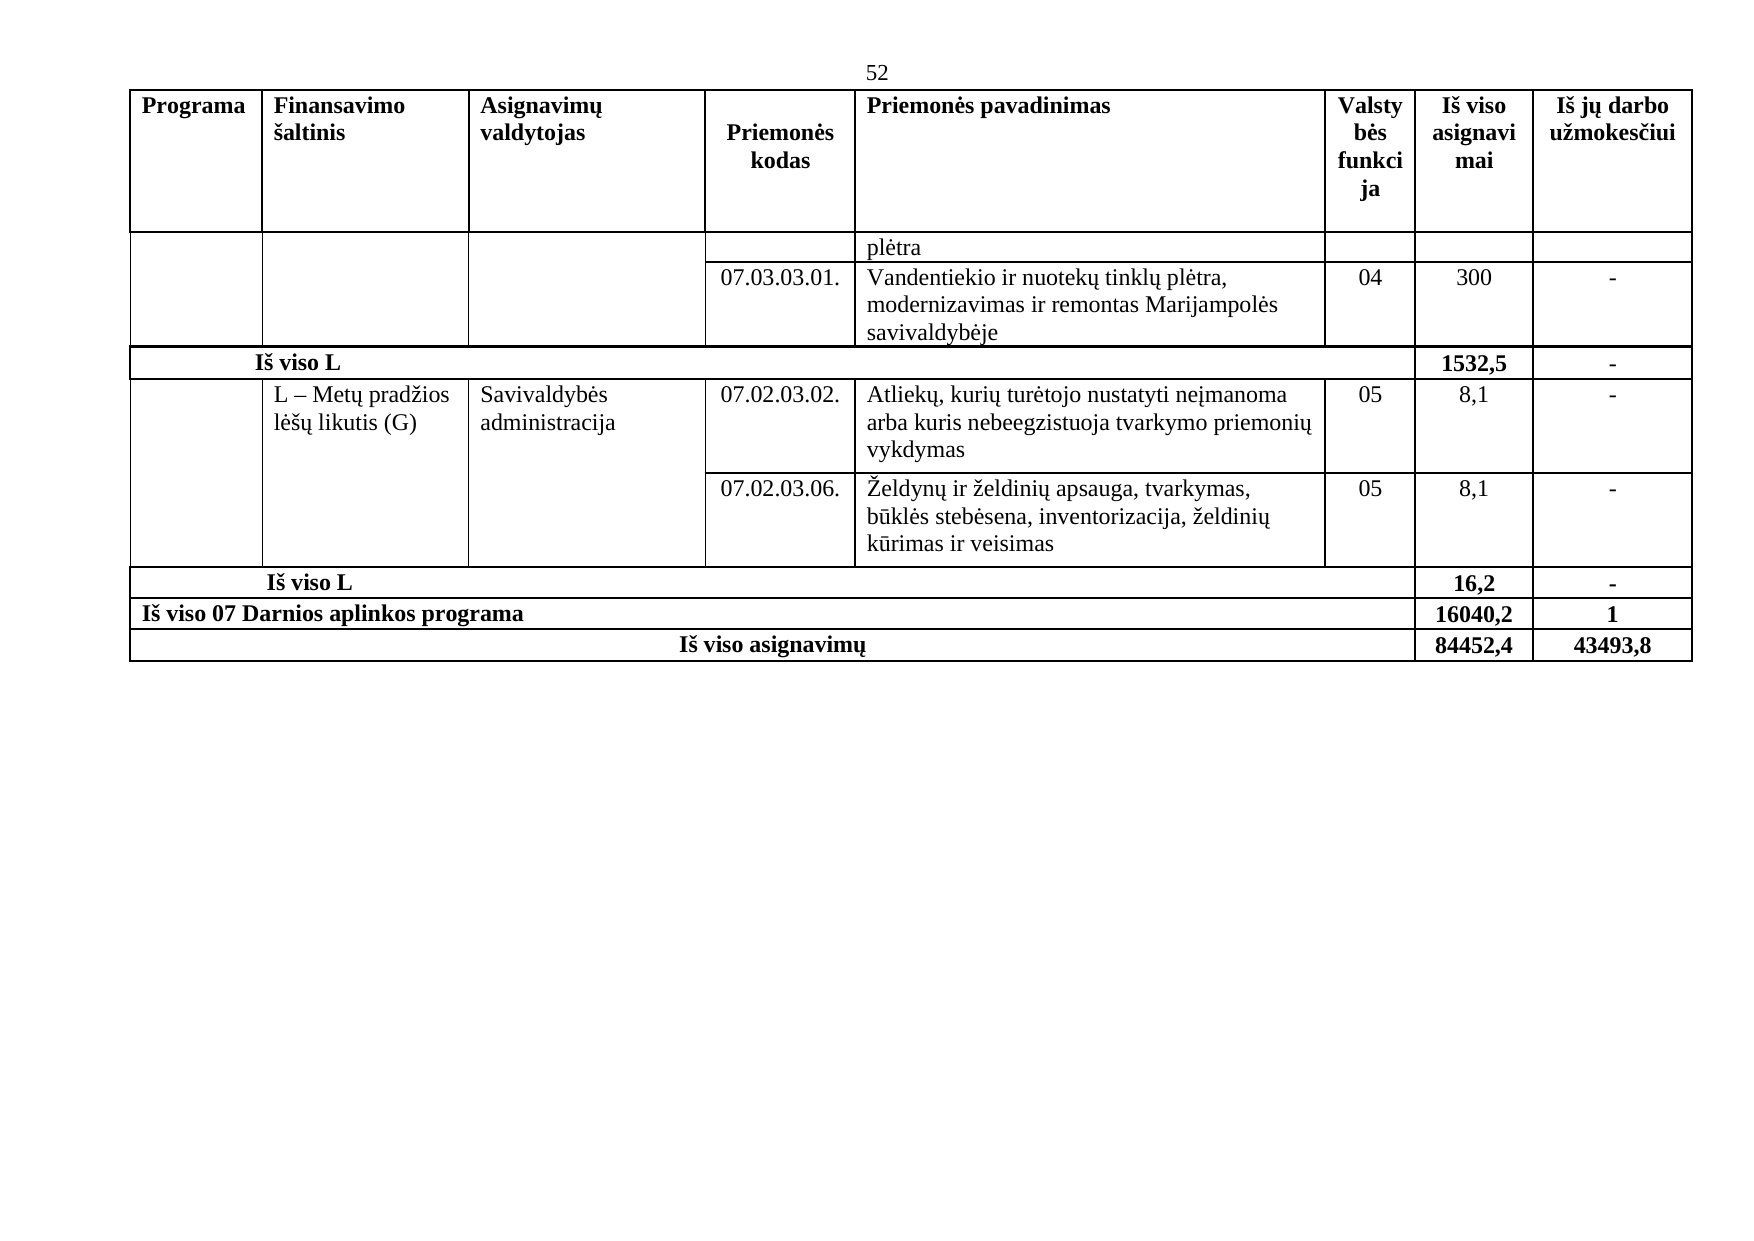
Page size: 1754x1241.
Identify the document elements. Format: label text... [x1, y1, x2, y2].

table_cell - [1534, 568, 1691, 597]
table_header Finansavimo šaltinis [263, 91, 468, 201]
table_cell [1416, 233, 1532, 261]
table_header Iš jų darbo užmokesčiui [1534, 91, 1691, 231]
table_header Asignavimų valdytojas [470, 91, 704, 201]
table_cell 07.02.03.02. [706, 380, 854, 472]
table_cell plėtra [856, 233, 1324, 261]
table_cell [470, 201, 704, 231]
table_header Programa [131, 91, 261, 201]
table_cell Savivaldybės administracija [469, 380, 705, 566]
table_cell - [1534, 233, 1691, 261]
table_cell Iš viso L [131, 568, 1414, 597]
table_cell 8,1 [1416, 474, 1532, 566]
table_cell [131, 201, 261, 231]
table_cell - [1534, 380, 1691, 472]
table_cell L – Metų pradžios lėšų likutis (G) [263, 380, 468, 566]
table_cell 300 [1416, 263, 1532, 345]
table_header Priemonės pavadinimas [856, 91, 1324, 201]
table_cell [263, 201, 468, 231]
table_cell 07.03.03.01. [706, 263, 854, 345]
table_cell [131, 233, 262, 345]
table_cell Atliekų, kurių turėtojo nustatyti neįmanoma arba kuris nebeegzistuoja tvarkymo priemonių vykdymas [856, 380, 1324, 472]
table_cell [706, 233, 854, 261]
table_cell 8,1 [1416, 380, 1532, 472]
table_cell - [1534, 263, 1691, 345]
table_cell 05 [1326, 474, 1414, 566]
table_cell 04 [1326, 263, 1414, 345]
table_cell - [1534, 348, 1691, 378]
table_cell 1 [1534, 599, 1691, 628]
table_cell 1532,5 [1416, 348, 1532, 378]
table_cell [263, 233, 468, 345]
table_cell [856, 201, 1324, 231]
table_cell 16,2 [1416, 568, 1532, 597]
table_cell [131, 380, 262, 566]
table_cell 07.02.03.06. [706, 474, 854, 566]
table_cell [469, 233, 705, 345]
table_header Iš viso asignavimai [1416, 91, 1532, 231]
table_header Priemonės kodas [706, 91, 854, 201]
table_cell Iš viso asignavimų [131, 630, 1414, 659]
table_cell Vandentiekio ir nuotekų tinklų plėtra, modernizavimas ir remontas Marijampolės savivaldybėje [856, 263, 1324, 345]
table_cell - [1534, 474, 1691, 566]
table_cell [1326, 201, 1414, 231]
table_cell [706, 201, 854, 231]
table_cell 16040,2 [1416, 599, 1532, 628]
table_cell 05 [1326, 380, 1414, 472]
table_cell [1326, 233, 1414, 261]
table_cell Želdynų ir želdinių apsauga, tvarkymas, būklės stebėsena, inventorizacija, želdinių kūrimas ir veisimas [856, 474, 1324, 566]
table_header Valstybės funkcija [1326, 91, 1414, 201]
table_cell 84452,4 [1416, 630, 1532, 659]
table_cell 43493,8 [1534, 630, 1691, 659]
table_cell Iš viso L [131, 348, 1414, 378]
table_cell Iš viso 07 Darnios aplinkos programa [131, 599, 1414, 628]
